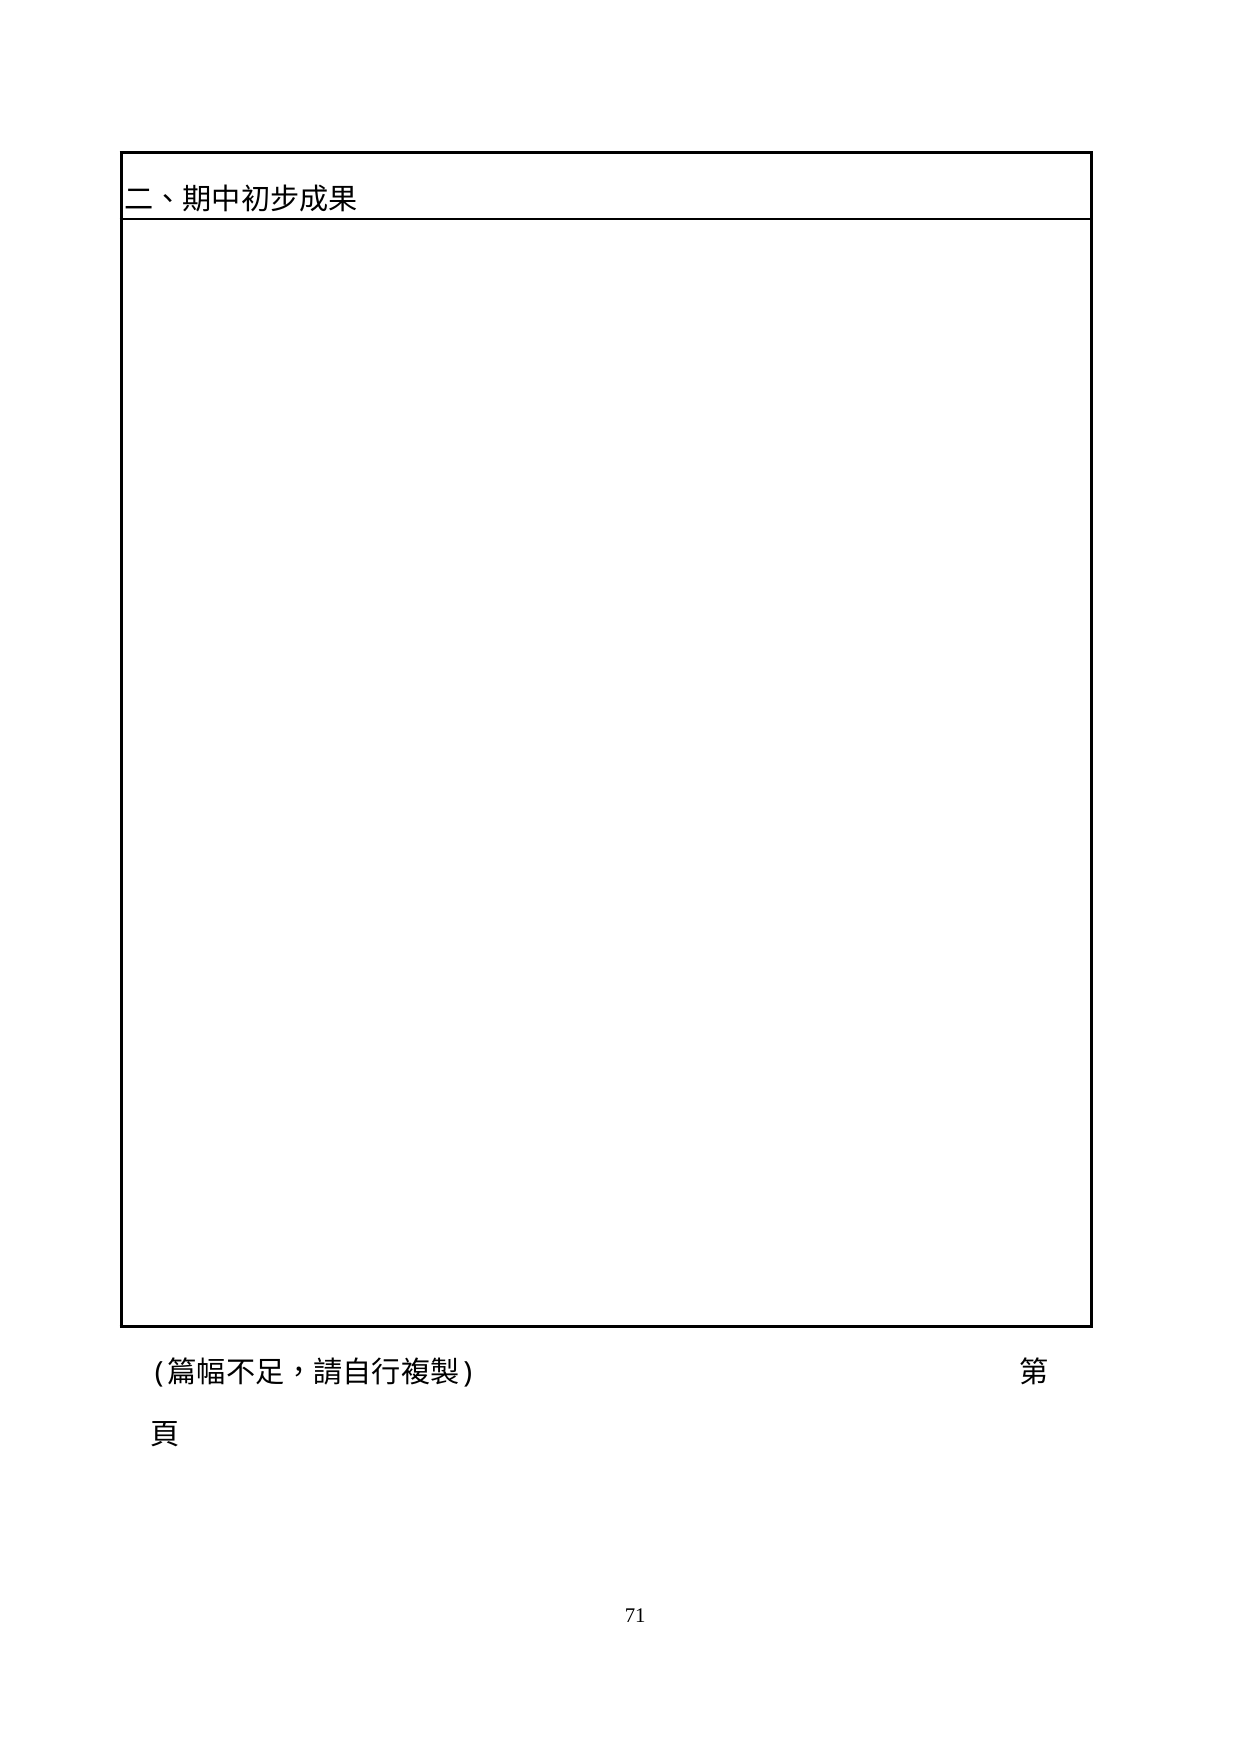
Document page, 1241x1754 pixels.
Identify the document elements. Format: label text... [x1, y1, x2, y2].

table_header 二、期中初步成果 [123, 154, 1090, 218]
text (篇幅不足，請自行複製) 第 頁 [150, 1328, 1063, 1453]
table_cell [123, 220, 1090, 1325]
